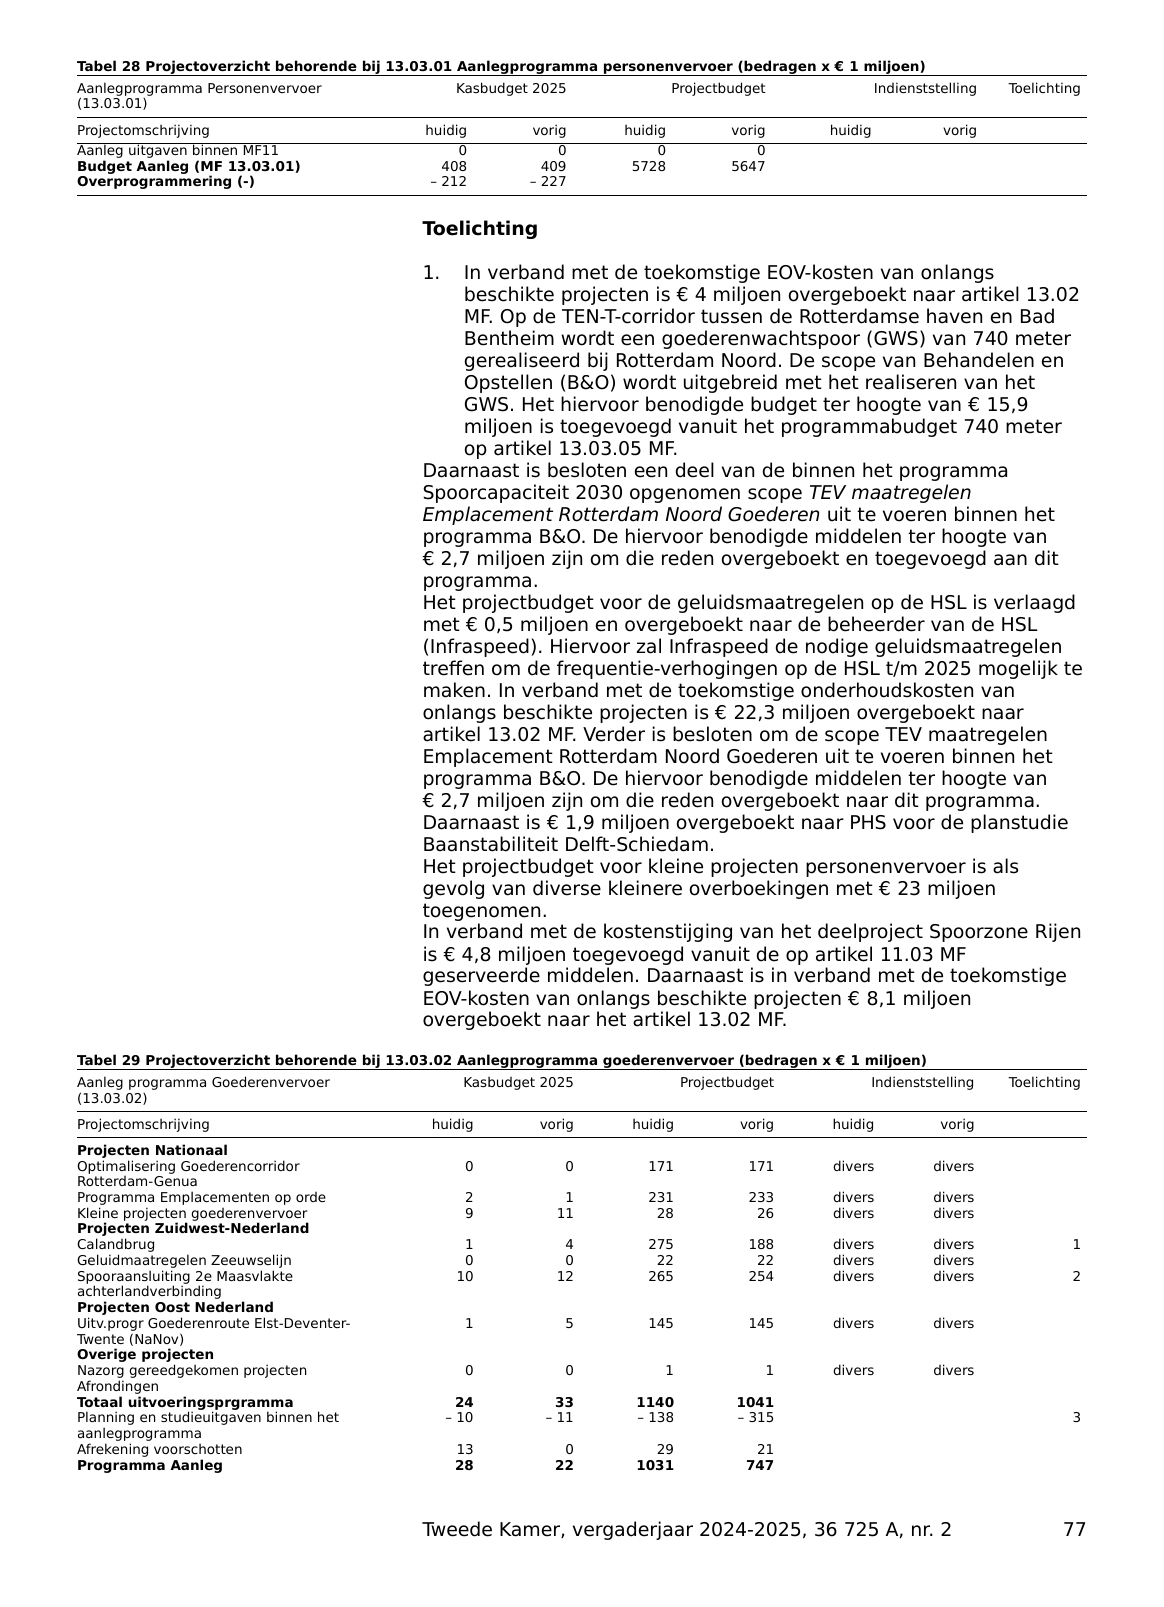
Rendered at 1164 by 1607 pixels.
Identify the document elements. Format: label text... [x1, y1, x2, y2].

table_cell divers [780, 1316, 880, 1347]
table_cell divers [780, 1190, 880, 1206]
table_cell [580, 1379, 680, 1394]
table_cell 1031 [580, 1457, 680, 1473]
table_cell 1 [980, 1237, 1087, 1253]
table_cell – 227 [473, 174, 572, 195]
table_cell [980, 1394, 1087, 1410]
table_cell [780, 1410, 880, 1442]
table_cell [680, 1221, 780, 1237]
table_cell [880, 1347, 980, 1363]
table_cell Aanlegprogramma Personenvervoer (13.03.01) [77, 76, 373, 117]
table_cell [780, 1300, 880, 1316]
table_cell Calandbrug [77, 1237, 379, 1253]
table_cell 28 [580, 1206, 680, 1221]
table_cell 21 [680, 1442, 780, 1457]
table_cell – 10 [379, 1410, 479, 1442]
table_cell 265 [580, 1269, 680, 1300]
table_cell 0 [572, 144, 672, 158]
table_cell 0 [672, 144, 771, 158]
table_cell [479, 1138, 579, 1158]
table_cell vorig [473, 118, 572, 143]
table_cell 1041 [680, 1394, 780, 1410]
table_cell 9 [379, 1206, 479, 1221]
table_cell 11 [479, 1206, 579, 1221]
table_cell 13 [379, 1442, 479, 1457]
table_cell Projecten Oost Nederland [77, 1300, 379, 1316]
table_cell 171 [580, 1159, 680, 1190]
table_cell huidig [580, 1112, 680, 1137]
table_cell [580, 1138, 680, 1158]
table_cell Projectomschrijving [77, 1112, 379, 1137]
table_cell divers [880, 1190, 980, 1206]
table_cell Aanleg uitgaven binnen MF11 [77, 144, 373, 158]
text Het projectbudget voor de geluidsmaatregelen op de HSL is verlaagd met € 0,5 miljoen en overgeboekt naar de beheerder van de HSL (Infraspeed). Hiervoor zal Infraspeed de nodige geluidsmaatregelen treffen om de frequentie-verhogingen op de HSL t/m 2025 mogelijk te maken. In verband met de toekomstige onderhoudskosten van onlangs beschikte projecten is € 22,3 miljoen overgeboekt naar artikel 13.02 MF. Verder is besloten om de scope TEV maatregelen Emplacement Rotterdam Noord Goederen uit te voeren binnen het programma B&O. De hiervoor benodigde middelen ter hoogte van € 2,7 miljoen zijn om die reden overgeboekt naar dit programma. Daarnaast is € 1,9 miljoen overgeboekt naar PHS voor de planstudie Baanstabiliteit Delft-Schiedam. [422, 592, 1087, 856]
table_cell [780, 1138, 880, 1158]
table_cell 1 [680, 1363, 780, 1379]
table_cell [680, 1138, 780, 1158]
table_cell [877, 159, 983, 174]
table_cell divers [780, 1237, 880, 1253]
table_cell divers [780, 1159, 880, 1190]
table_cell – 11 [479, 1410, 579, 1442]
table_cell 0 [379, 1363, 479, 1379]
table_cell [980, 1206, 1087, 1221]
text In verband met de kostenstijging van het deelproject Spoorzone Rijen is € 4,8 miljoen toegevoegd vanuit de op artikel 11.03 MF geserveerde middelen. Daarnaast is in verband met de toekomstige EOV-kosten van onlangs beschikte projecten € 8,1 miljoen overgeboekt naar het artikel 13.02 MF. [422, 921, 1087, 1031]
table_cell Uitv.progr Goederenroute Elst-Deventer-Twente (NaNov) [77, 1316, 379, 1347]
table_cell divers [880, 1269, 980, 1300]
table_cell [580, 1300, 680, 1316]
table_cell 2 [980, 1269, 1087, 1300]
text Het projectbudget voor kleine projecten personenvervoer is als gevolg van diverse kleinere overboekingen met € 23 miljoen toegenomen. [422, 856, 1087, 921]
table_cell [980, 1159, 1087, 1190]
table_cell [983, 159, 1087, 174]
table_cell [980, 1138, 1087, 1158]
table_cell Projecten Zuidwest-Nederland [77, 1221, 379, 1237]
subtitle Toelichting [422, 218, 1087, 240]
table_cell 33 [479, 1394, 579, 1410]
table_cell Budget Aanleg (MF 13.03.01) [77, 159, 373, 174]
table_cell [880, 1221, 980, 1237]
table_cell [877, 174, 983, 195]
table_cell [379, 1379, 479, 1394]
table_cell [980, 1253, 1087, 1268]
table_cell 1 [379, 1316, 479, 1347]
table_cell [680, 1300, 780, 1316]
table_cell 28 [379, 1457, 479, 1473]
table_cell [379, 1138, 479, 1158]
table_cell [771, 144, 877, 158]
table_cell [780, 1379, 880, 1394]
table_cell Kleine projecten goederenvervoer [77, 1206, 379, 1221]
table_cell 24 [379, 1394, 479, 1410]
table_cell 275 [580, 1237, 680, 1253]
table_cell 29 [580, 1442, 680, 1457]
table_cell 12 [479, 1269, 579, 1300]
table_cell [880, 1379, 980, 1394]
table_cell [983, 144, 1087, 158]
table_cell 408 [373, 159, 473, 174]
table_cell [980, 1221, 1087, 1237]
table_cell – 138 [580, 1410, 680, 1442]
table_cell vorig [680, 1112, 780, 1137]
table_cell divers [880, 1363, 980, 1379]
table_cell [880, 1138, 980, 1158]
table_cell [771, 159, 877, 174]
table_cell [983, 118, 1087, 143]
table_cell [980, 1347, 1087, 1363]
table_cell [877, 144, 983, 158]
table_cell Overprogrammering (-) [77, 174, 373, 195]
table_cell 3 [980, 1410, 1087, 1442]
table_cell [980, 1363, 1087, 1379]
table_cell 231 [580, 1190, 680, 1206]
table_cell Projectomschrijving [77, 118, 373, 143]
table_cell [479, 1300, 579, 1316]
table_cell 747 [680, 1457, 780, 1473]
table_cell 4 [479, 1237, 579, 1253]
table_cell 254 [680, 1269, 780, 1300]
table_header Tabel 28 Projectoverzicht behorende bij 13.03.01 Aanlegprogramma personenvervoer (bedragen x € 1 miljoen) [77, 59, 1087, 75]
table_cell [580, 1347, 680, 1363]
table_cell 26 [680, 1206, 780, 1221]
table_cell divers [880, 1237, 980, 1253]
table_cell [880, 1442, 980, 1457]
table_cell Spooraansluiting 2e Maasvlakte achterlandverbinding [77, 1269, 379, 1300]
table_cell 0 [379, 1159, 479, 1190]
table_cell 0 [479, 1363, 579, 1379]
table_cell 22 [479, 1457, 579, 1473]
table_cell Geluidmaatregelen Zeeuwselijn [77, 1253, 379, 1268]
table_cell [680, 1347, 780, 1363]
table_cell [980, 1190, 1087, 1206]
table_cell huidig [373, 118, 473, 143]
table_cell – 212 [373, 174, 473, 195]
table_cell 2 [379, 1190, 479, 1206]
table_cell [780, 1347, 880, 1363]
table_cell 188 [680, 1237, 780, 1253]
table_cell 171 [680, 1159, 780, 1190]
table_cell [479, 1379, 579, 1394]
table_cell 0 [479, 1442, 579, 1457]
table_cell divers [780, 1253, 880, 1268]
table_cell Optimalisering Goederencorridor Rotterdam-Genua [77, 1159, 379, 1190]
table_header Tabel 29 Projectoverzicht behorende bij 13.03.02 Aanlegprogramma goederenvervoer (bedragen x € 1 miljoen) [77, 1053, 1087, 1069]
table_cell 0 [473, 144, 572, 158]
table_cell Planning en studieuitgaven binnen het aanlegprogramma [77, 1410, 379, 1442]
table_cell [780, 1394, 880, 1410]
table_cell [672, 174, 771, 195]
text Daarnaast is besloten een deel van de binnen het programma Spoorcapaciteit 2030 opgenomen scope TEV maatregelen Emplacement Rotterdam Noord Goederen uit te voeren binnen het programma B&O. De hiervoor benodigde middelen ter hoogte van € 2,7 miljoen zijn om die reden overgeboekt en toegevoegd aan dit programma. [422, 460, 1087, 592]
table_cell vorig [880, 1112, 980, 1137]
table_cell [980, 1442, 1087, 1457]
table_cell [980, 1316, 1087, 1347]
table_cell 1140 [580, 1394, 680, 1410]
table_cell divers [880, 1159, 980, 1190]
table_cell [880, 1410, 980, 1442]
table_cell divers [780, 1206, 880, 1221]
table_cell Overige projecten [77, 1347, 379, 1363]
table_cell huidig [379, 1112, 479, 1137]
table_cell Kasbudget 2025 [379, 1070, 579, 1111]
table_cell 0 [479, 1253, 579, 1268]
table_cell 0 [479, 1159, 579, 1190]
table_cell 1 [379, 1237, 479, 1253]
table_cell [680, 1379, 780, 1394]
table_cell – 315 [680, 1410, 780, 1442]
table_cell 1 [580, 1363, 680, 1379]
table_cell Aanleg programma Goederenvervoer (13.03.02) [77, 1070, 379, 1111]
table_cell huidig [780, 1112, 880, 1137]
table_cell [379, 1300, 479, 1316]
table_cell [479, 1347, 579, 1363]
table_cell [379, 1347, 479, 1363]
table_cell divers [880, 1316, 980, 1347]
table_cell [479, 1221, 579, 1237]
table_cell divers [880, 1206, 980, 1221]
table_cell Programma Emplacementen op orde [77, 1190, 379, 1206]
table_cell [771, 174, 877, 195]
table_cell 5 [479, 1316, 579, 1347]
table_cell [980, 1112, 1087, 1137]
table_cell vorig [672, 118, 771, 143]
table_cell Toelichting [983, 76, 1087, 117]
table_cell [780, 1457, 880, 1473]
table_cell 145 [580, 1316, 680, 1347]
table_cell 10 [379, 1269, 479, 1300]
table_cell [780, 1221, 880, 1237]
table_cell Afrondingen [77, 1379, 379, 1394]
table_cell Totaal uitvoeringsprgramma [77, 1394, 379, 1410]
table_cell 1 [479, 1190, 579, 1206]
table_cell [880, 1394, 980, 1410]
table_cell [980, 1300, 1087, 1316]
table_cell [780, 1442, 880, 1457]
table_cell [880, 1300, 980, 1316]
table_cell [880, 1457, 980, 1473]
table_cell divers [780, 1269, 880, 1300]
table_cell [572, 174, 672, 195]
table_cell Nazorg gereedgekomen projecten [77, 1363, 379, 1379]
table_cell [983, 174, 1087, 195]
table_cell divers [780, 1363, 880, 1379]
table_cell Programma Aanleg [77, 1457, 379, 1473]
table_cell [580, 1221, 680, 1237]
table_cell [379, 1221, 479, 1237]
table_cell 233 [680, 1190, 780, 1206]
table_cell Projectbudget [572, 76, 771, 117]
table_cell vorig [479, 1112, 579, 1137]
table_cell divers [880, 1253, 980, 1268]
table_cell 5647 [672, 159, 771, 174]
table_cell 145 [680, 1316, 780, 1347]
table_cell 5728 [572, 159, 672, 174]
table_cell Indienststelling [780, 1070, 980, 1111]
table_cell 22 [680, 1253, 780, 1268]
table_cell 0 [379, 1253, 479, 1268]
table_cell [980, 1457, 1087, 1473]
table_cell 0 [373, 144, 473, 158]
table_cell Toelichting [980, 1070, 1087, 1111]
table_cell Projecten Nationaal [77, 1138, 379, 1158]
table_cell vorig [877, 118, 983, 143]
table_cell Afrekening voorschotten [77, 1442, 379, 1457]
table_cell 22 [580, 1253, 680, 1268]
text 1. In verband met de toekomstige EOV-kosten van onlangs beschikte projecten is € 4 miljoen overgeboekt naar artikel 13.02 MF. Op de TEN-T-corridor tussen de Rotterdamse haven en Bad Bentheim wordt een goederenwachtspoor (GWS) van 740 meter gerealiseerd bij Rotterdam Noord. De scope van Behandelen en Opstellen (B&O) wordt uitgebreid met het realiseren van het GWS. Het hiervoor benodigde budget ter hoogte van € 15,9 miljoen is toegevoegd vanuit het programmabudget 740 meter op artikel 13.03.05 MF. [422, 262, 1087, 460]
table_cell 409 [473, 159, 572, 174]
table_cell huidig [572, 118, 672, 143]
table_cell Indienststelling [771, 76, 983, 117]
table_cell huidig [771, 118, 877, 143]
table_cell [980, 1379, 1087, 1394]
table_cell Projectbudget [580, 1070, 780, 1111]
table_cell Kasbudget 2025 [373, 76, 572, 117]
